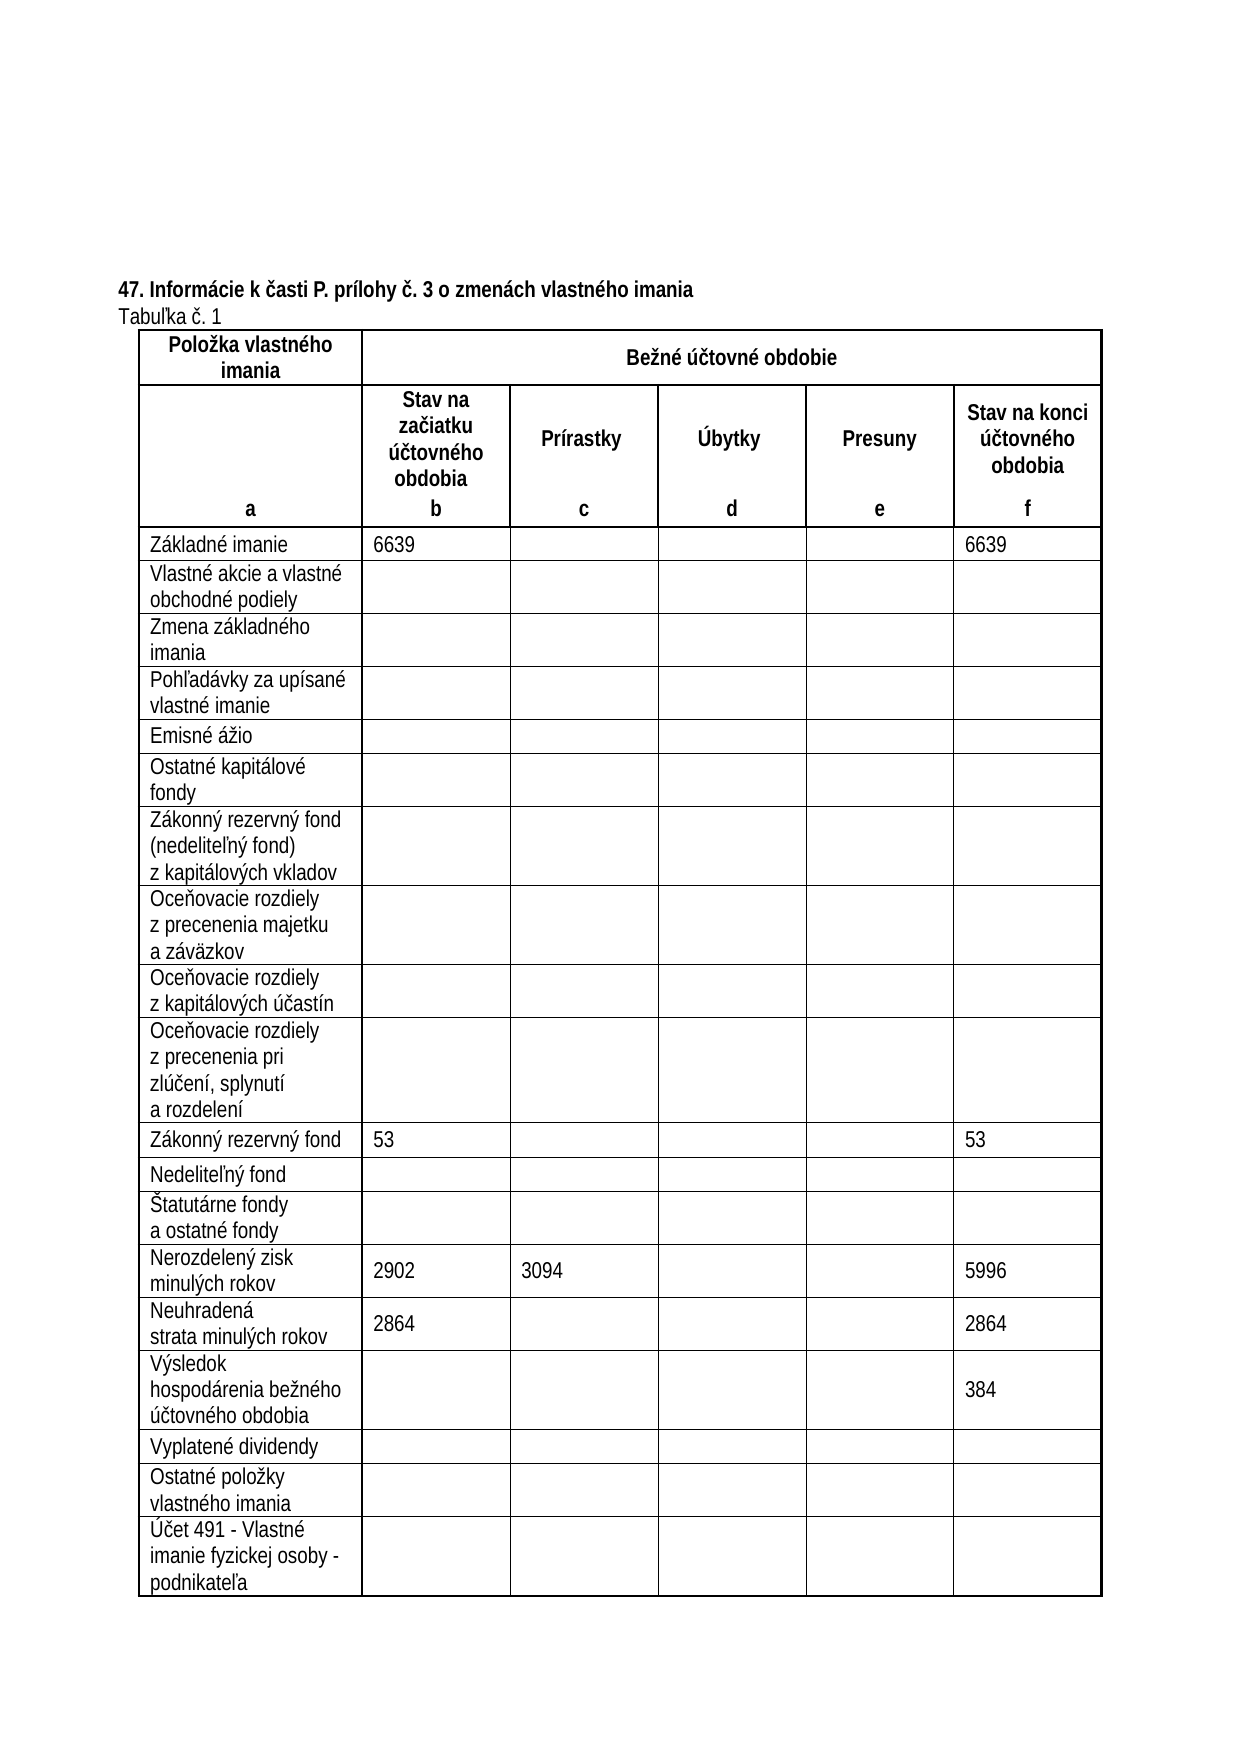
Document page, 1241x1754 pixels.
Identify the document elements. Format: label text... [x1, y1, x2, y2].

table_cell [659, 1158, 806, 1191]
table_cell b [363, 491, 509, 526]
table_cell Presuny [807, 386, 953, 491]
table_cell Výsledok hospodárenia bežného účtovného obdobia [140, 1351, 361, 1429]
table_cell [511, 807, 658, 885]
table_cell [954, 1158, 1100, 1191]
table_cell [659, 1192, 806, 1244]
table_cell [659, 720, 806, 753]
table_cell [807, 1158, 953, 1191]
table_cell Zákonný rezervný fond [140, 1123, 361, 1157]
table_cell 2864 [363, 1298, 510, 1349]
table_cell [511, 886, 658, 964]
table_cell Prírastky [511, 386, 657, 491]
table_cell [363, 1430, 510, 1463]
table_cell Zákonný rezervný fond (nedeliteľný fond) z kapitálových vkladov [140, 807, 361, 885]
table_cell [363, 965, 510, 1017]
table_cell Oceňovacie rozdiely z precenenia pri zlúčení, splynutí a rozdelení [140, 1018, 361, 1122]
table_cell Stav na začiatku účtovného obdobia [363, 386, 509, 491]
table_cell f [955, 491, 1100, 526]
table_cell 2864 [954, 1298, 1100, 1349]
table_cell [807, 667, 953, 718]
table_cell Zmena základného imania [140, 614, 361, 666]
table_cell a [140, 491, 361, 526]
table_cell 53 [954, 1123, 1100, 1157]
table_cell [363, 1517, 510, 1595]
table_cell [659, 614, 806, 666]
table_cell [807, 1430, 953, 1463]
table_cell [807, 886, 953, 964]
table_cell [511, 1430, 658, 1463]
table_cell [659, 1430, 806, 1463]
table_cell [363, 614, 510, 666]
table_cell [511, 667, 658, 718]
table_cell Základné imanie [140, 528, 361, 560]
table_cell [954, 754, 1100, 806]
table_cell [511, 965, 658, 1017]
table_cell [511, 1351, 658, 1429]
table_cell [807, 1018, 953, 1122]
table_cell [807, 965, 953, 1017]
table_cell Nedeliteľný fond [140, 1158, 361, 1191]
table_cell [363, 1018, 510, 1122]
table_cell Štatutárne fondy a ostatné fondy [140, 1192, 361, 1244]
table_cell [807, 1464, 953, 1516]
table_cell [807, 1192, 953, 1244]
table_cell Neuhradená strata minulých rokov [140, 1298, 361, 1349]
table_cell [807, 528, 953, 560]
table_cell Ostatné položky vlastného imania [140, 1464, 361, 1516]
table_cell Ostatné kapitálové fondy [140, 754, 361, 806]
table_cell [511, 1298, 658, 1349]
table_cell [954, 1464, 1100, 1516]
table_cell [954, 720, 1100, 753]
table_cell [659, 561, 806, 613]
table_cell [363, 886, 510, 964]
table_cell [511, 1192, 658, 1244]
table_cell 384 [954, 1351, 1100, 1429]
table_cell [954, 1430, 1100, 1463]
table_cell [140, 386, 361, 491]
table_cell [511, 1018, 658, 1122]
table_cell [807, 720, 953, 753]
table_cell [659, 1464, 806, 1516]
table_cell Účet 491 - Vlastné imanie fyzickej osoby - podnikateľa [140, 1517, 361, 1595]
table_cell [659, 1517, 806, 1595]
table_cell [807, 1351, 953, 1429]
table_cell Vyplatené dividendy [140, 1430, 361, 1463]
table_cell [363, 561, 510, 613]
table_cell [659, 1351, 806, 1429]
table_cell [659, 807, 806, 885]
table_cell 6639 [363, 528, 510, 560]
table_cell [954, 561, 1100, 613]
table_cell [807, 1298, 953, 1349]
table_cell [363, 1351, 510, 1429]
table_cell 53 [363, 1123, 510, 1157]
table_cell [807, 614, 953, 666]
table_cell [659, 667, 806, 718]
table_cell [363, 1192, 510, 1244]
table_cell [954, 1018, 1100, 1122]
table_cell [659, 886, 806, 964]
table_cell c [511, 491, 657, 526]
text 47. Informácie k časti P. prílohy č. 3 o zmenách vlastného imania [118, 276, 1122, 303]
table_header Bežné účtovné obdobie [363, 331, 1100, 384]
table_cell Emisné ážio [140, 720, 361, 753]
table_cell Nerozdelený zisk minulých rokov [140, 1245, 361, 1297]
table_cell [954, 667, 1100, 718]
table_cell [511, 1517, 658, 1595]
table_cell [659, 1245, 806, 1297]
table_cell 5996 [954, 1245, 1100, 1297]
table_cell Stav na konci účtovného obdobia [955, 386, 1100, 491]
table_cell 6639 [954, 528, 1100, 560]
table_cell [659, 1123, 806, 1157]
table_cell [954, 965, 1100, 1017]
table_cell 3094 [511, 1245, 658, 1297]
table_cell [954, 1517, 1100, 1595]
table_cell Vlastné akcie a vlastné obchodné podiely [140, 561, 361, 613]
table_cell Oceňovacie rozdiely z precenenia majetku a záväzkov [140, 886, 361, 964]
table_cell [511, 1464, 658, 1516]
table_cell [954, 807, 1100, 885]
table_header Položka vlastného imania [140, 331, 361, 384]
table_cell [807, 754, 953, 806]
table_cell Úbytky [659, 386, 805, 491]
table_cell Oceňovacie rozdiely z kapitálových účastín [140, 965, 361, 1017]
table_cell [363, 807, 510, 885]
table_cell [511, 1158, 658, 1191]
table_cell d [659, 491, 805, 526]
table_cell [511, 614, 658, 666]
table_cell [807, 561, 953, 613]
table_cell [363, 754, 510, 806]
table_cell [807, 1123, 953, 1157]
table_cell [659, 1018, 806, 1122]
table_cell [659, 965, 806, 1017]
table_cell [511, 1123, 658, 1157]
table_cell [659, 754, 806, 806]
table_cell Pohľadávky za upísané vlastné imanie [140, 667, 361, 718]
table_cell [363, 1464, 510, 1516]
table_cell [954, 614, 1100, 666]
text Tabuľka č. 1 [118, 303, 1122, 329]
table_cell [659, 1298, 806, 1349]
table_cell [511, 561, 658, 613]
table_cell [954, 1192, 1100, 1244]
table_cell [363, 667, 510, 718]
table_cell [363, 720, 510, 753]
table_cell [807, 1245, 953, 1297]
table_cell [363, 1158, 510, 1191]
table_cell 2902 [363, 1245, 510, 1297]
table_cell [807, 1517, 953, 1595]
table_cell [511, 720, 658, 753]
table_cell [659, 528, 806, 560]
table_cell [807, 807, 953, 885]
table_cell [954, 886, 1100, 964]
table_cell [511, 528, 658, 560]
table_cell e [807, 491, 953, 526]
table_cell [511, 754, 658, 806]
